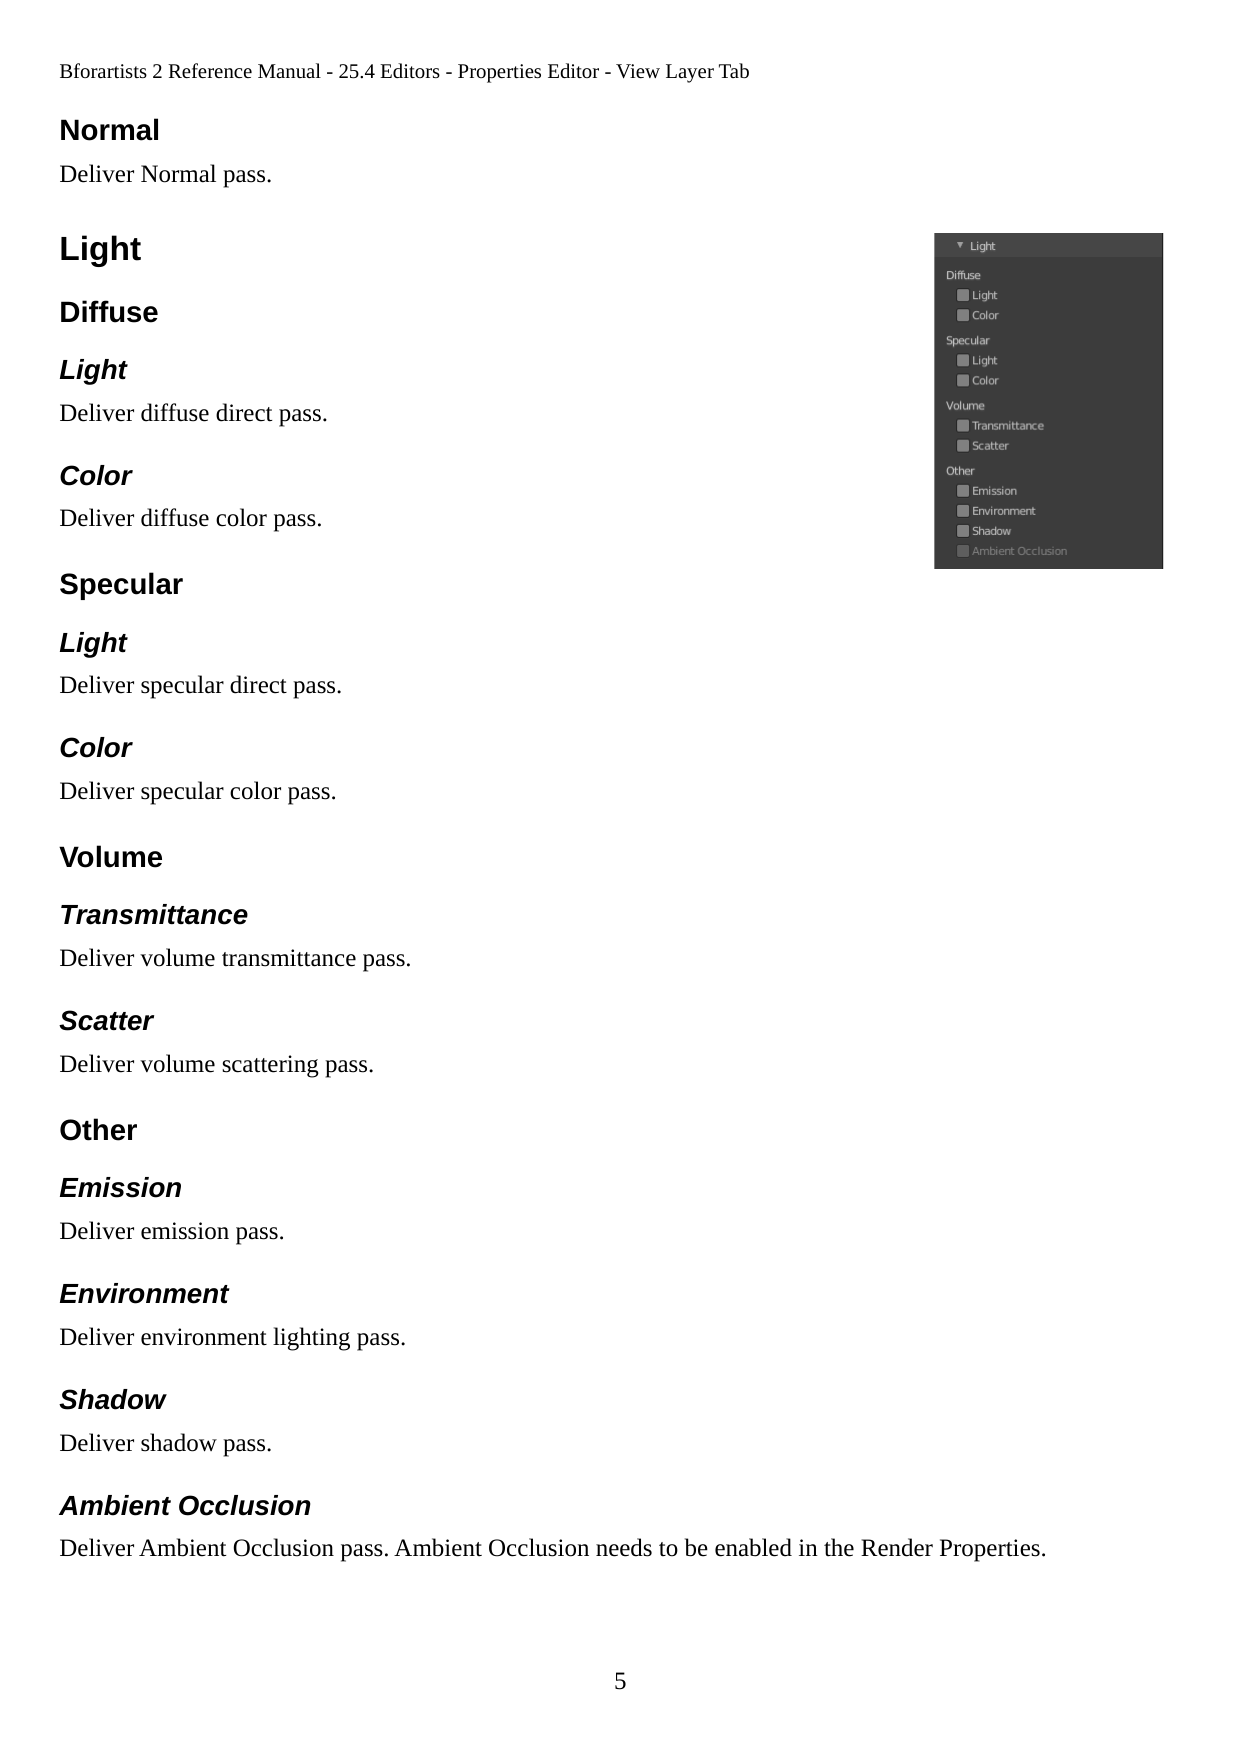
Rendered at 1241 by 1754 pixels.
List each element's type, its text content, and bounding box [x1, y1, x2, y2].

subtitle Shadow [59, 1383, 1181, 1415]
text Deliver specular direct pass. [59, 670, 1181, 699]
text Deliver diffuse color pass. [59, 503, 934, 532]
subtitle Ambient Occlusion [59, 1489, 1181, 1521]
subtitle Light [59, 229, 1181, 267]
subtitle Normal [59, 113, 1181, 146]
text Deliver specular color pass. [59, 776, 1181, 805]
text Deliver emission pass. [59, 1216, 1181, 1244]
text Deliver environment lighting pass. [59, 1322, 1181, 1350]
text Deliver diffuse direct pass. [59, 398, 934, 426]
text Deliver Ambient Occlusion pass. Ambient Occlusion needs to be enabled in the Render Properties. [59, 1533, 1181, 1562]
text Deliver volume scattering pass. [59, 1049, 1181, 1078]
subtitle Environment [59, 1277, 1181, 1309]
subtitle Diffuse [59, 294, 934, 328]
subtitle Light [59, 353, 934, 385]
text Deliver volume transmittance pass. [59, 943, 1181, 972]
subtitle [1164, 459, 1181, 491]
subtitle Color [59, 732, 1181, 764]
subtitle Other [59, 1113, 1181, 1146]
subtitle Emission [59, 1171, 1181, 1203]
picture [934, 233, 1164, 569]
subtitle [1164, 353, 1181, 385]
subtitle [1164, 294, 1181, 328]
subtitle Volume [59, 840, 1181, 874]
subtitle Scatter [59, 1004, 1181, 1036]
text Deliver shadow pass. [59, 1428, 1181, 1456]
subtitle Specular [59, 567, 1181, 601]
subtitle Light [59, 626, 1181, 658]
subtitle Color [59, 459, 934, 491]
subtitle Transmittance [59, 899, 1181, 931]
text Deliver Normal pass. [59, 159, 1181, 188]
